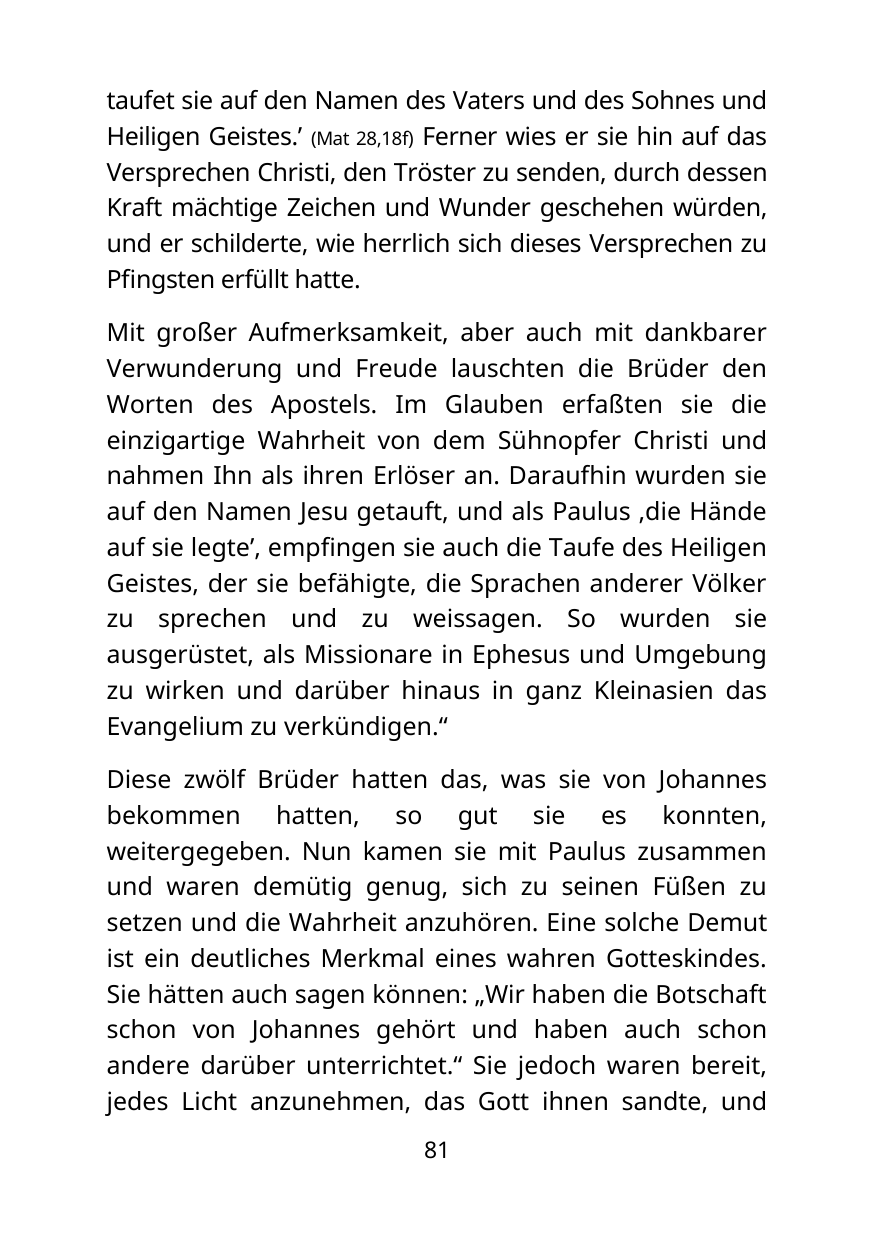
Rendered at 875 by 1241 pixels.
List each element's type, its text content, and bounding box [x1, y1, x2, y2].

text taufet sie auf den Namen des Vaters und des Sohnes und Heiligen Geistes.’ (Mat 28,18f) Ferner wies er sie hin auf das Versprechen Christi, den Tröster zu senden, durch dessen Kraft mächtige Zeichen und Wunder geschehen würden, und er schilderte, wie herrlich sich dieses Versprechen zu Pfingsten erfüllt hatte. [106, 83, 768, 295]
text Diese zwölf Brüder hatten das, was sie von Johannes bekommen hatten, so gut sie es konnten, weitergegeben. Nun kamen sie mit Paulus zusammen und waren demütig genug, sich zu seinen Füßen zu setzen und die Wahrheit anzuhören. Eine solche Demut ist ein deutliches Merkmal eines wahren Gotteskindes. Sie hätten auch sagen können: „Wir haben die Botschaft schon von Johannes gehört und haben auch schon andere darüber unterrichtet.“ Sie jedoch waren bereit, jedes Licht anzunehmen, das Gott ihnen sandte, und [106, 762, 768, 1117]
text Mit großer Aufmerksamkeit, aber auch mit dankbarer Verwunderung und Freude lauschten die Brüder den Worten des Apostels. Im Glauben erfaßten sie die einzigartige Wahrheit von dem Sühnopfer Christi und nahmen Ihn als ihren Erlöser an. Daraufhin wurden sie auf den Namen Jesu getauft, und als Paulus ‚die Hände auf sie legte’, empfingen sie auch die Taufe des Heiligen Geistes, der sie befähigte, die Sprachen anderer Völker zu sprechen und zu weissagen. So wurden sie ausgerüstet, als Missionare in Ephesus und Umgebung zu wirken und darüber hinaus in ganz Kleinasien das Evangelium zu verkündigen.“ [106, 315, 768, 742]
